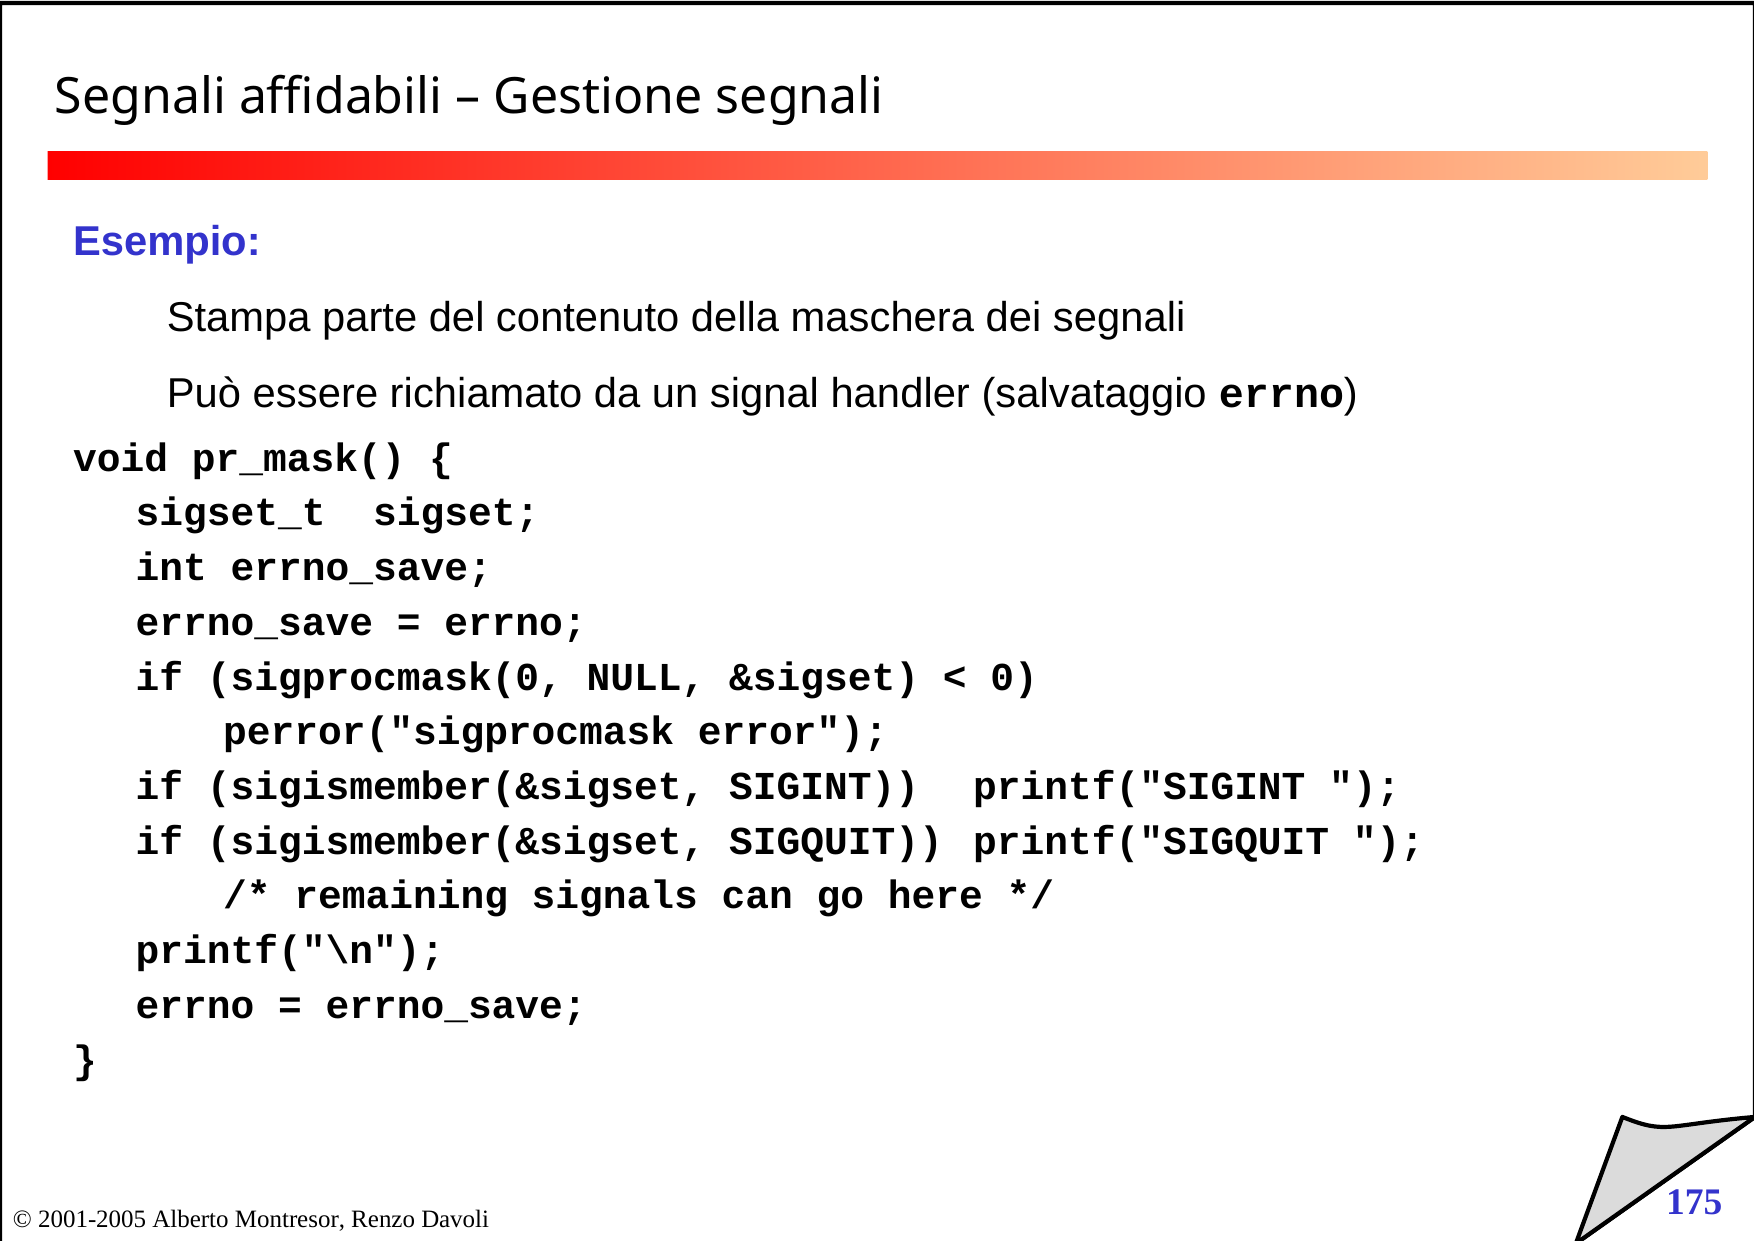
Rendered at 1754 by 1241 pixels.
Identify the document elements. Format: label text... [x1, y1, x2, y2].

title Segnali affidabili – Gestione segnali [40, 49, 1714, 144]
list Esempio: Stampa parte del contenuto della maschera dei segnali Può essere richiamato da un signal handler (salvataggio errno) void pr_mask() { sigset_t sigset; int errno_save; errno_save = errno; if (sigprocmask(0, NULL, &sigset) < 0) perror("sigprocmask error"); if (sigismember(&sigset, SIGINT)) printf("SIGINT "); if (sigismember(&sigset, SIGQUIT)) printf("SIGQUIT "); /* remaining signals can go here */ printf("\n"); errno = errno_save; } [58, 206, 1696, 1175]
